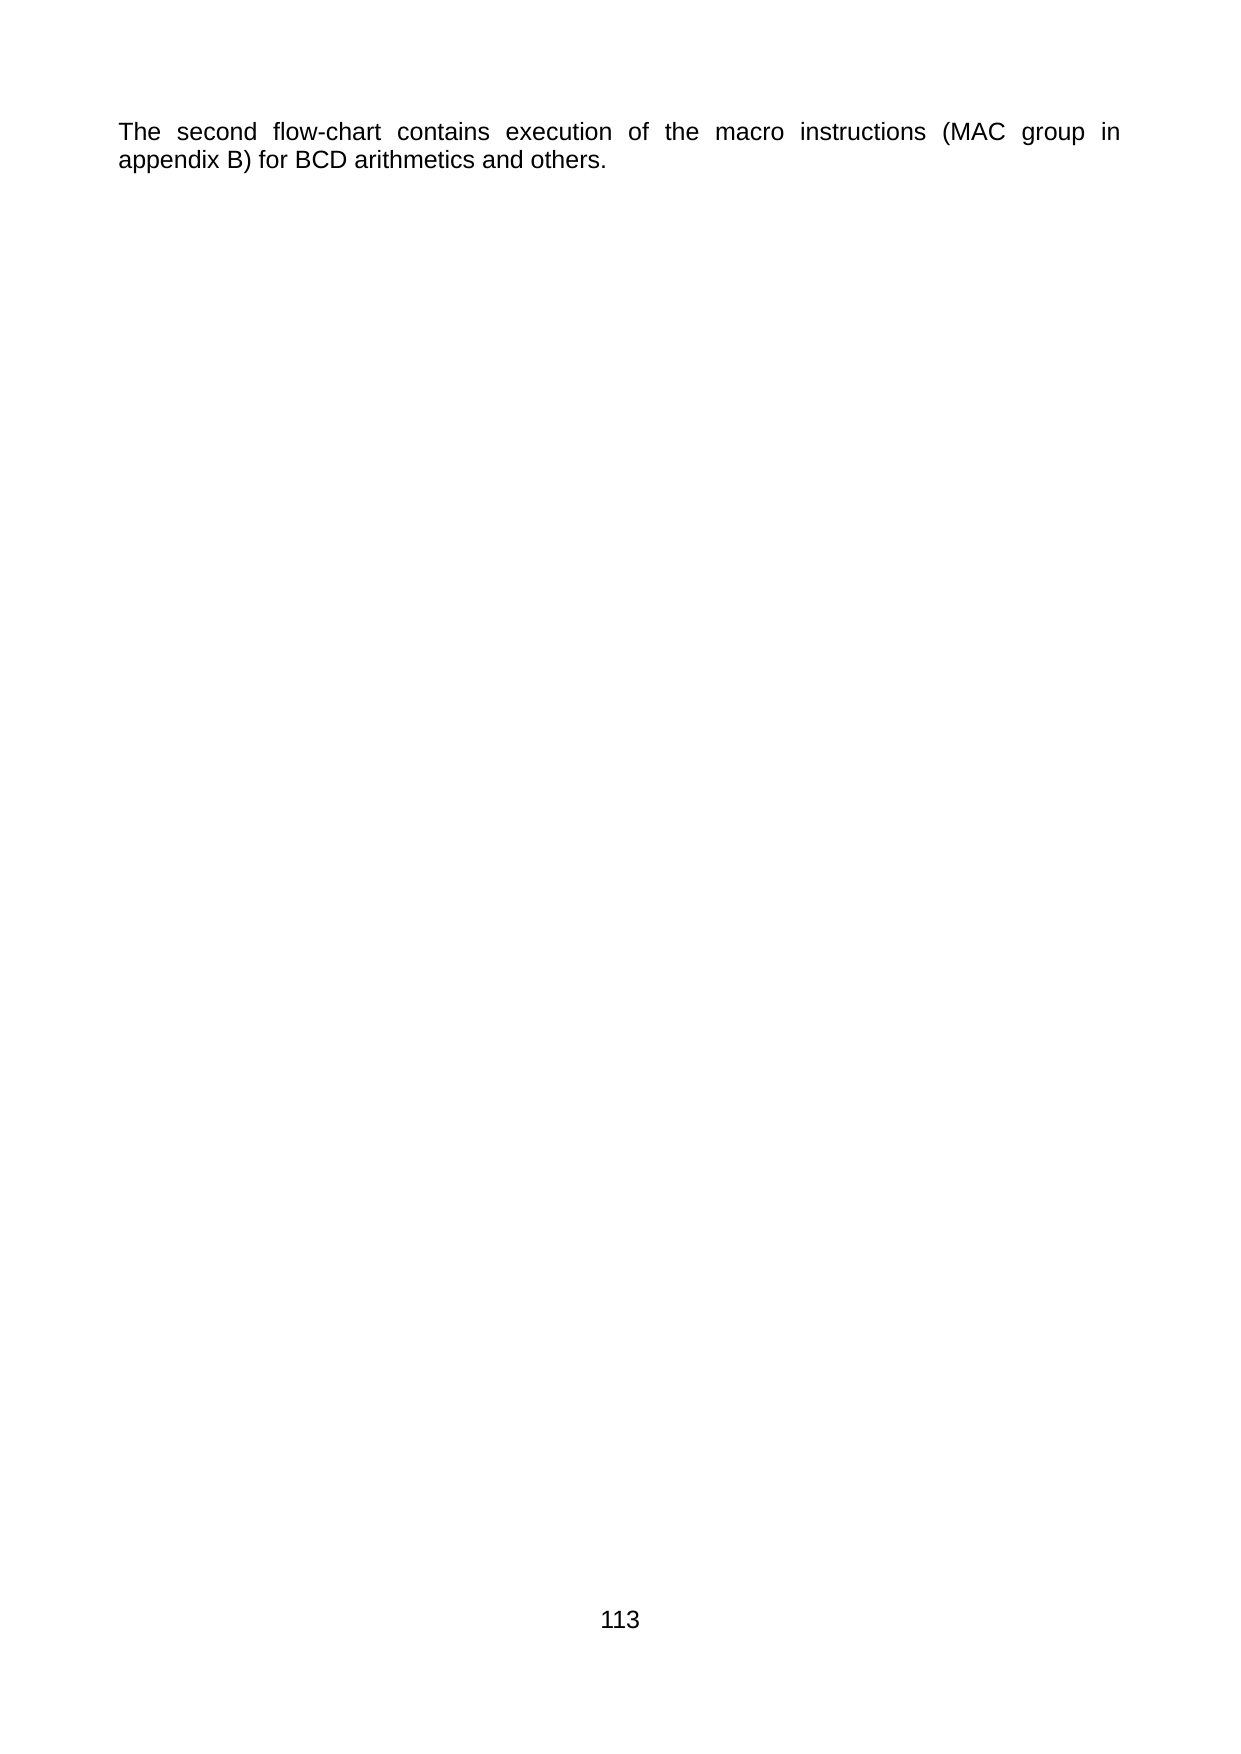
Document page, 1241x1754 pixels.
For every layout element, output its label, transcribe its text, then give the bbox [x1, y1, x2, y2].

text The second flow-chart contains execution of the macro instructions (MAC group in appendix B) for BCD arithmetics and others. [118, 118, 1122, 174]
